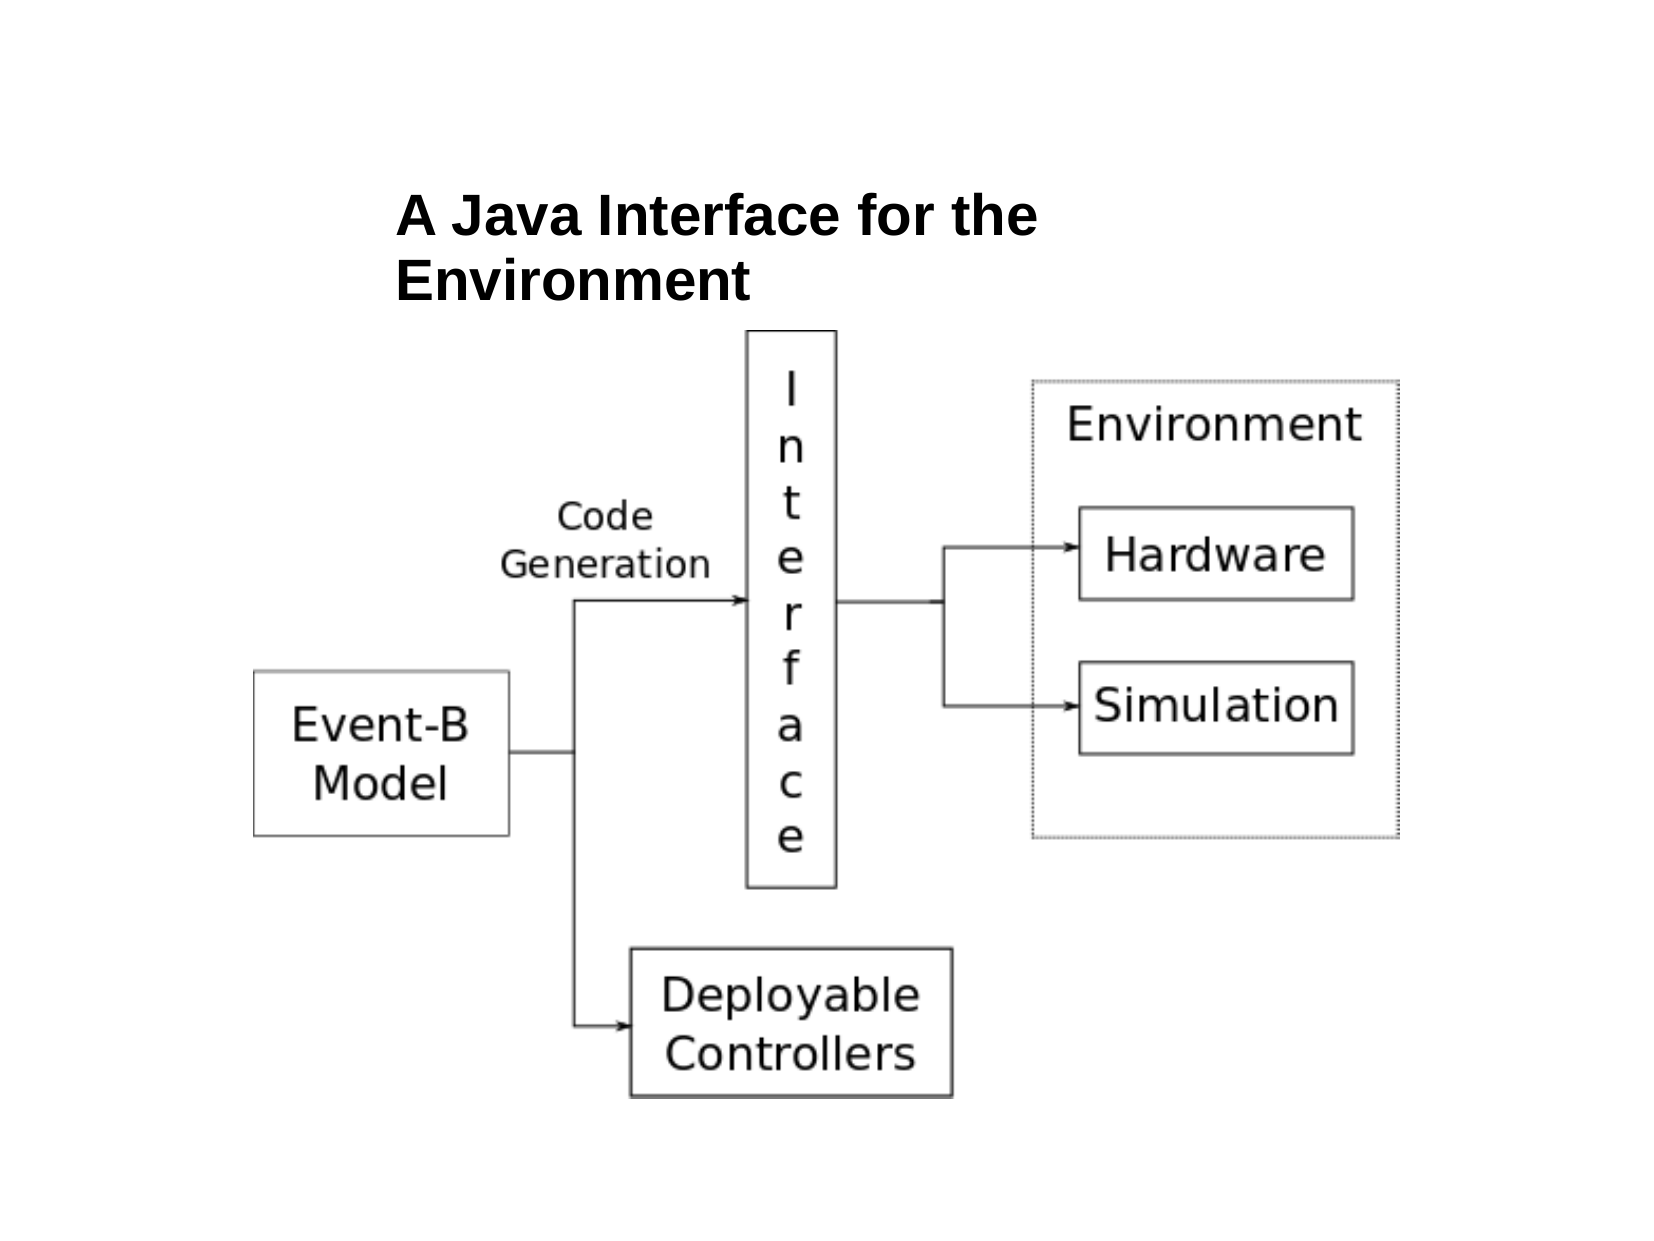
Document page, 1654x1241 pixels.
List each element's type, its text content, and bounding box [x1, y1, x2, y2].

picture [253, 330, 1400, 1099]
list A Java Interface for the Environment [253, 183, 1412, 1128]
